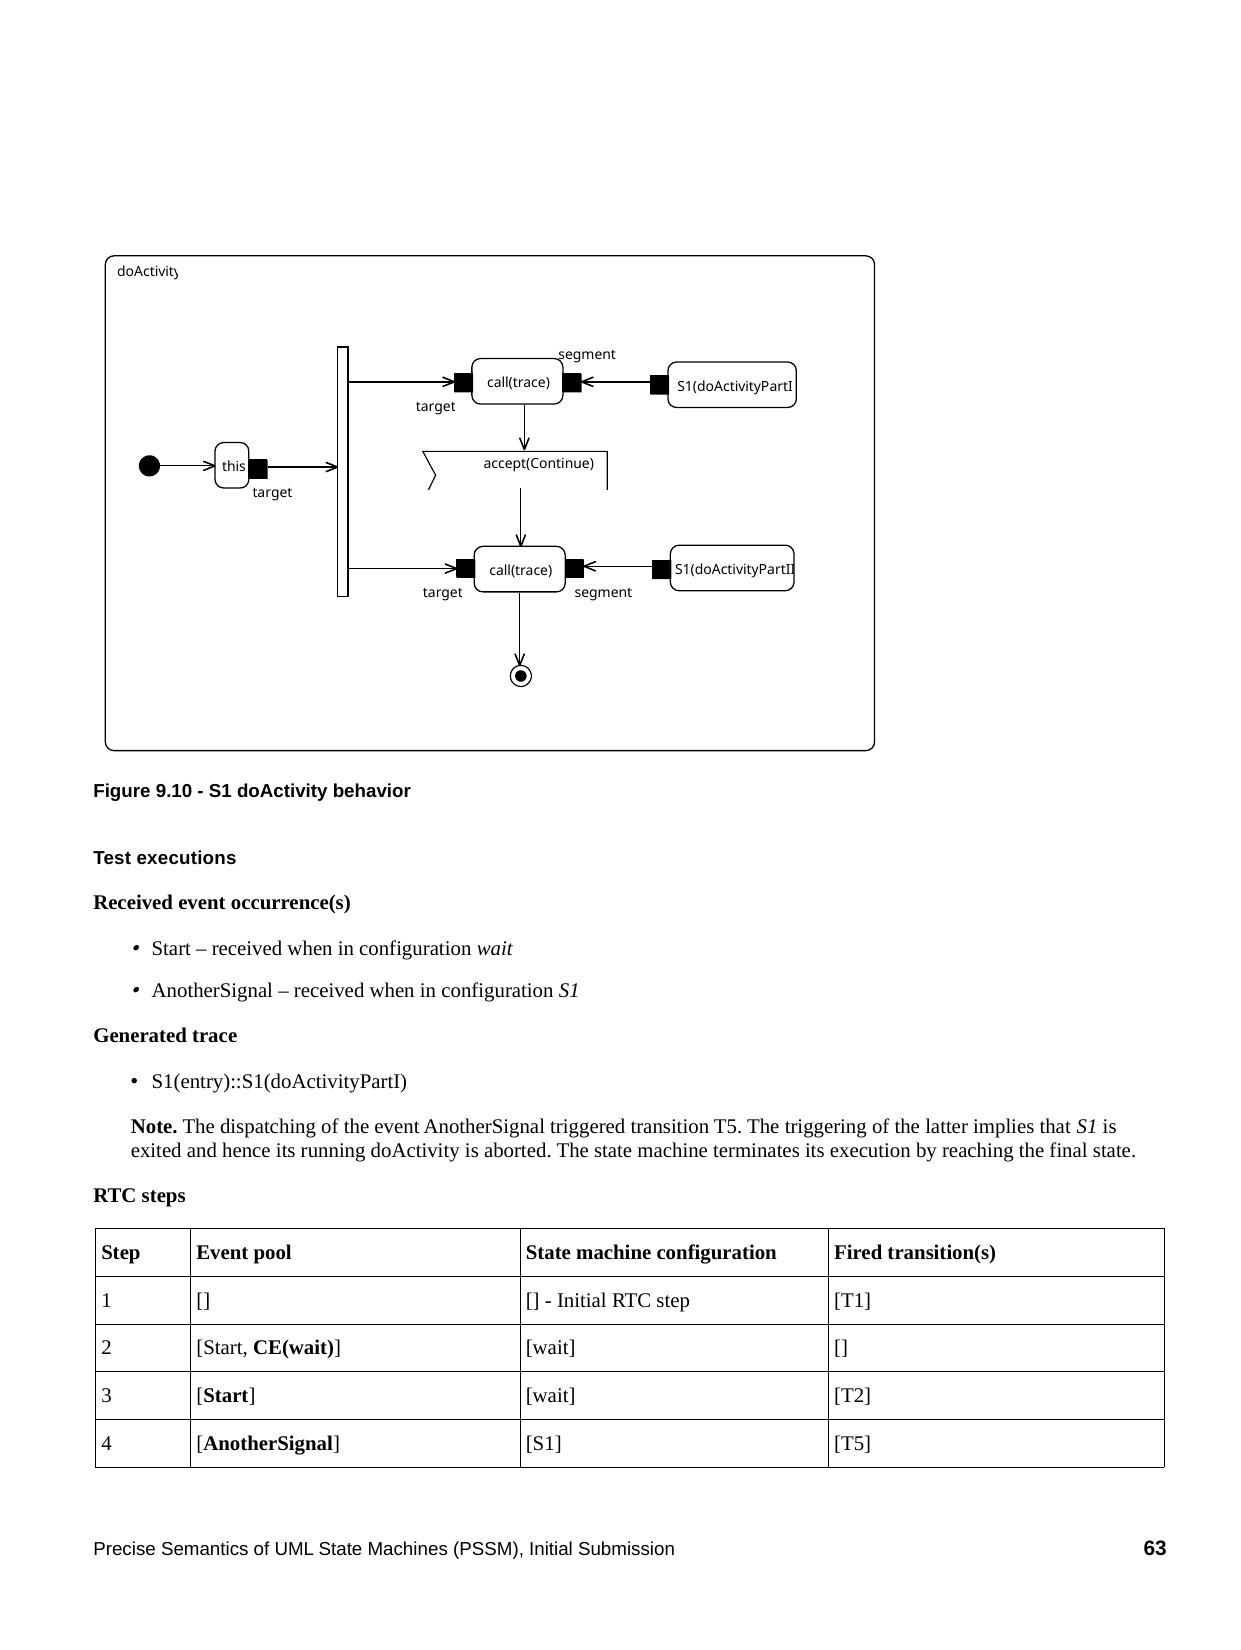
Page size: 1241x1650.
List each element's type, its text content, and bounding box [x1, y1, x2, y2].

list AnotherSignal – received when in configuration S1 [131, 977, 1164, 1002]
table_cell [] [191, 1277, 520, 1323]
table_cell [Start, CE(wait)] [191, 1325, 520, 1371]
table_cell [] - Initial RTC step [521, 1277, 828, 1323]
table_cell [wait] [521, 1325, 828, 1371]
list Start – received when in configuration wait [131, 935, 1164, 960]
table_cell [S1] [521, 1420, 828, 1467]
table_header Event pool [191, 1229, 520, 1276]
table_header State machine configuration [521, 1229, 828, 1276]
table_cell [wait] [521, 1372, 828, 1419]
table_cell 4 [96, 1420, 190, 1467]
text Received event occurrence(s) [93, 890, 1164, 914]
table_header Fired transition(s) [829, 1229, 1164, 1276]
table_cell 3 [96, 1372, 190, 1419]
text Generated trace [93, 1023, 1164, 1047]
list S1(entry)::S1(doActivityPartI) [131, 1068, 1164, 1093]
table_header Step [96, 1229, 190, 1276]
subtitle Test executions [93, 847, 1164, 869]
text Note. The dispatching of the event AnotherSignal triggered transition T5. The triggering of the latter implies that S1 is exited and hence its running doActivity is aborted. The state machine terminates its execution by reaching the final state. [131, 1114, 1164, 1162]
table_cell [T1] [829, 1277, 1164, 1323]
table_cell [T2] [829, 1372, 1164, 1419]
text RTC steps [93, 1183, 1164, 1207]
table_cell [T5] [829, 1420, 1164, 1467]
table_cell [Start] [191, 1372, 520, 1419]
table_cell [AnotherSignal] [191, 1420, 520, 1467]
text Figure 9.10 - S1 doActivity behavior [93, 780, 917, 801]
table_cell 2 [96, 1325, 190, 1371]
table_cell [] [829, 1325, 1164, 1371]
table_cell 1 [96, 1277, 190, 1323]
